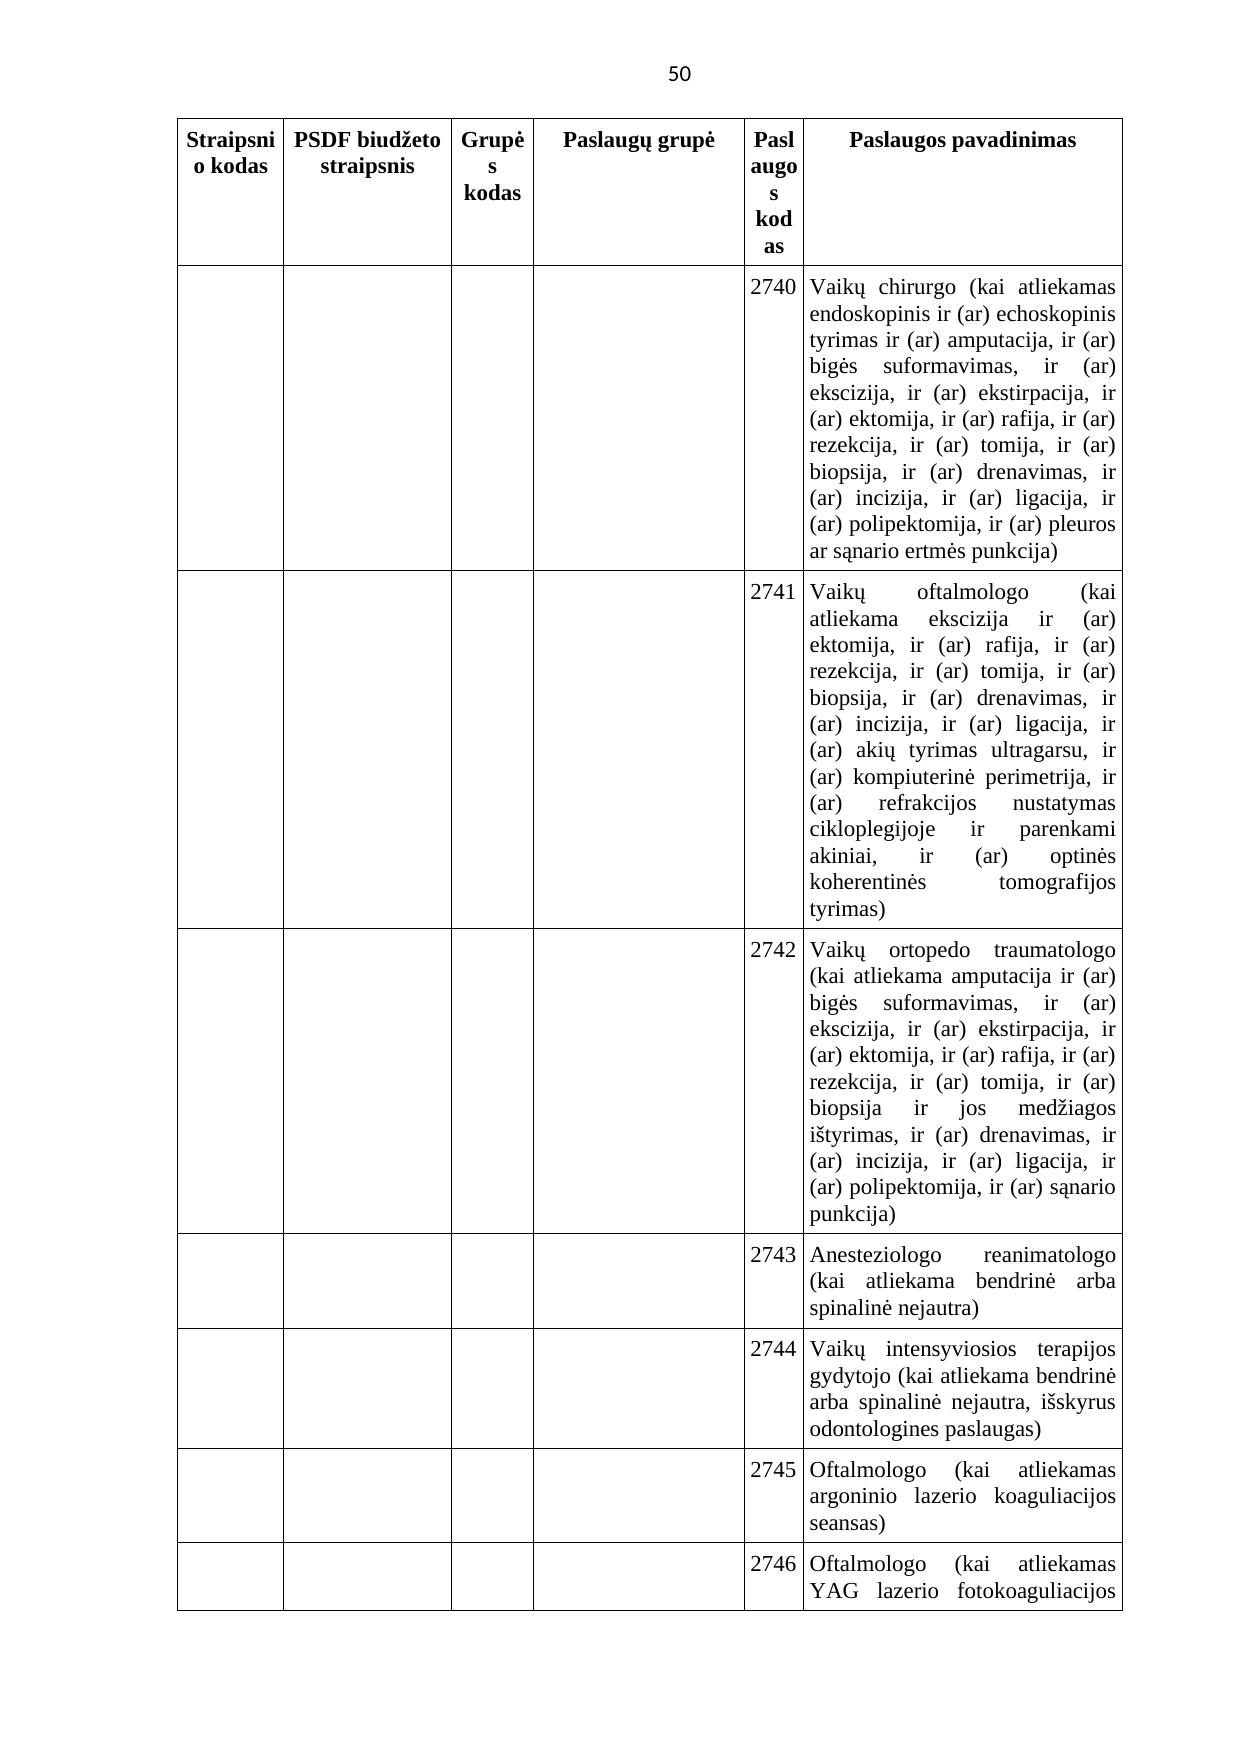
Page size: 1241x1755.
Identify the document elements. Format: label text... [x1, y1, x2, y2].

table_cell [178, 1449, 283, 1542]
table_cell [534, 929, 744, 1233]
table_cell [284, 1543, 451, 1610]
table_cell Oftalmologo (kai atliekamas YAG lazerio fotokoaguliacijos [804, 1543, 1122, 1610]
table_cell [178, 1234, 283, 1327]
table_cell [452, 1329, 533, 1448]
table_cell [284, 929, 451, 1233]
table_cell [452, 1234, 533, 1327]
table_header Grupės kodas [452, 119, 533, 265]
table_cell [284, 266, 451, 570]
table_cell Oftalmologo (kai atliekamas argoninio lazerio koaguliacijos seansas) [804, 1449, 1122, 1542]
table_header Straipsnio kodas [178, 119, 283, 265]
table_cell Vaikų chirurgo (kai atliekamas endoskopinis ir (ar) echoskopinis tyrimas ir (ar) amputacija, ir (ar) bigės suformavimas, ir (ar) ekscizija, ir (ar) ekstirpacija, ir (ar) ektomija, ir (ar) rafija, ir (ar) rezekcija, ir (ar) tomija, ir (ar) biopsija, ir (ar) drenavimas, ir (ar) incizija, ir (ar) ligacija, ir (ar) polipektomija, ir (ar) pleuros ar sąnario ertmės punkcija) [804, 266, 1122, 570]
table_cell 2742 [745, 929, 803, 1233]
table_cell 2740 [745, 266, 803, 570]
table_cell [284, 1449, 451, 1542]
table_cell [284, 571, 451, 928]
table_cell Vaikų intensyviosios terapijos gydytojo (kai atliekama bendrinė arba spinalinė nejautra, išskyrus odontologines paslaugas) [804, 1329, 1122, 1448]
table_cell [534, 1234, 744, 1327]
table_cell 2746 [745, 1543, 803, 1610]
table_cell [284, 1329, 451, 1448]
table_header Paslaugų grupė [534, 119, 744, 265]
table_cell 2745 [745, 1449, 803, 1542]
table_cell [452, 571, 533, 928]
table_cell Vaikų oftalmologo (kai atliekama ekscizija ir (ar) ektomija, ir (ar) rafija, ir (ar) rezekcija, ir (ar) tomija, ir (ar) biopsija, ir (ar) drenavimas, ir (ar) incizija, ir (ar) ligacija, ir (ar) akių tyrimas ultragarsu, ir (ar) kompiuterinė perimetrija, ir (ar) refrakcijos nustatymas cikloplegijoje ir parenkami akiniai, ir (ar) optinės koherentinės tomografijos tyrimas) [804, 571, 1122, 928]
table_cell [178, 571, 283, 928]
table_cell [534, 571, 744, 928]
table_cell [284, 1234, 451, 1327]
table_header Paslaugos kodas [745, 119, 803, 265]
table_cell [534, 1449, 744, 1542]
table_cell [452, 266, 533, 570]
table_cell Vaikų ortopedo traumatologo (kai atliekama amputacija ir (ar) bigės suformavimas, ir (ar) ekscizija, ir (ar) ekstirpacija, ir (ar) ektomija, ir (ar) rafija, ir (ar) rezekcija, ir (ar) tomija, ir (ar) biopsija ir jos medžiagos ištyrimas, ir (ar) drenavimas, ir (ar) incizija, ir (ar) ligacija, ir (ar) polipektomija, ir (ar) sąnario punkcija) [804, 929, 1122, 1233]
table_cell [534, 1329, 744, 1448]
table_header Paslaugos pavadinimas [804, 119, 1122, 265]
table_cell [452, 929, 533, 1233]
table_cell [534, 266, 744, 570]
table_cell [452, 1449, 533, 1542]
table_cell Anesteziologo reanimatologo (kai atliekama bendrinė arba spinalinė nejautra) [804, 1234, 1122, 1327]
table_cell [534, 1543, 744, 1610]
table_cell [452, 1543, 533, 1610]
table_cell [178, 929, 283, 1233]
table_cell 2743 [745, 1234, 803, 1327]
table_cell [178, 1329, 283, 1448]
table_header PSDF biudžeto straipsnis [284, 119, 451, 265]
table_cell 2744 [745, 1329, 803, 1448]
table_cell 2741 [745, 571, 803, 928]
table_cell [178, 266, 283, 570]
table_cell [178, 1543, 283, 1610]
